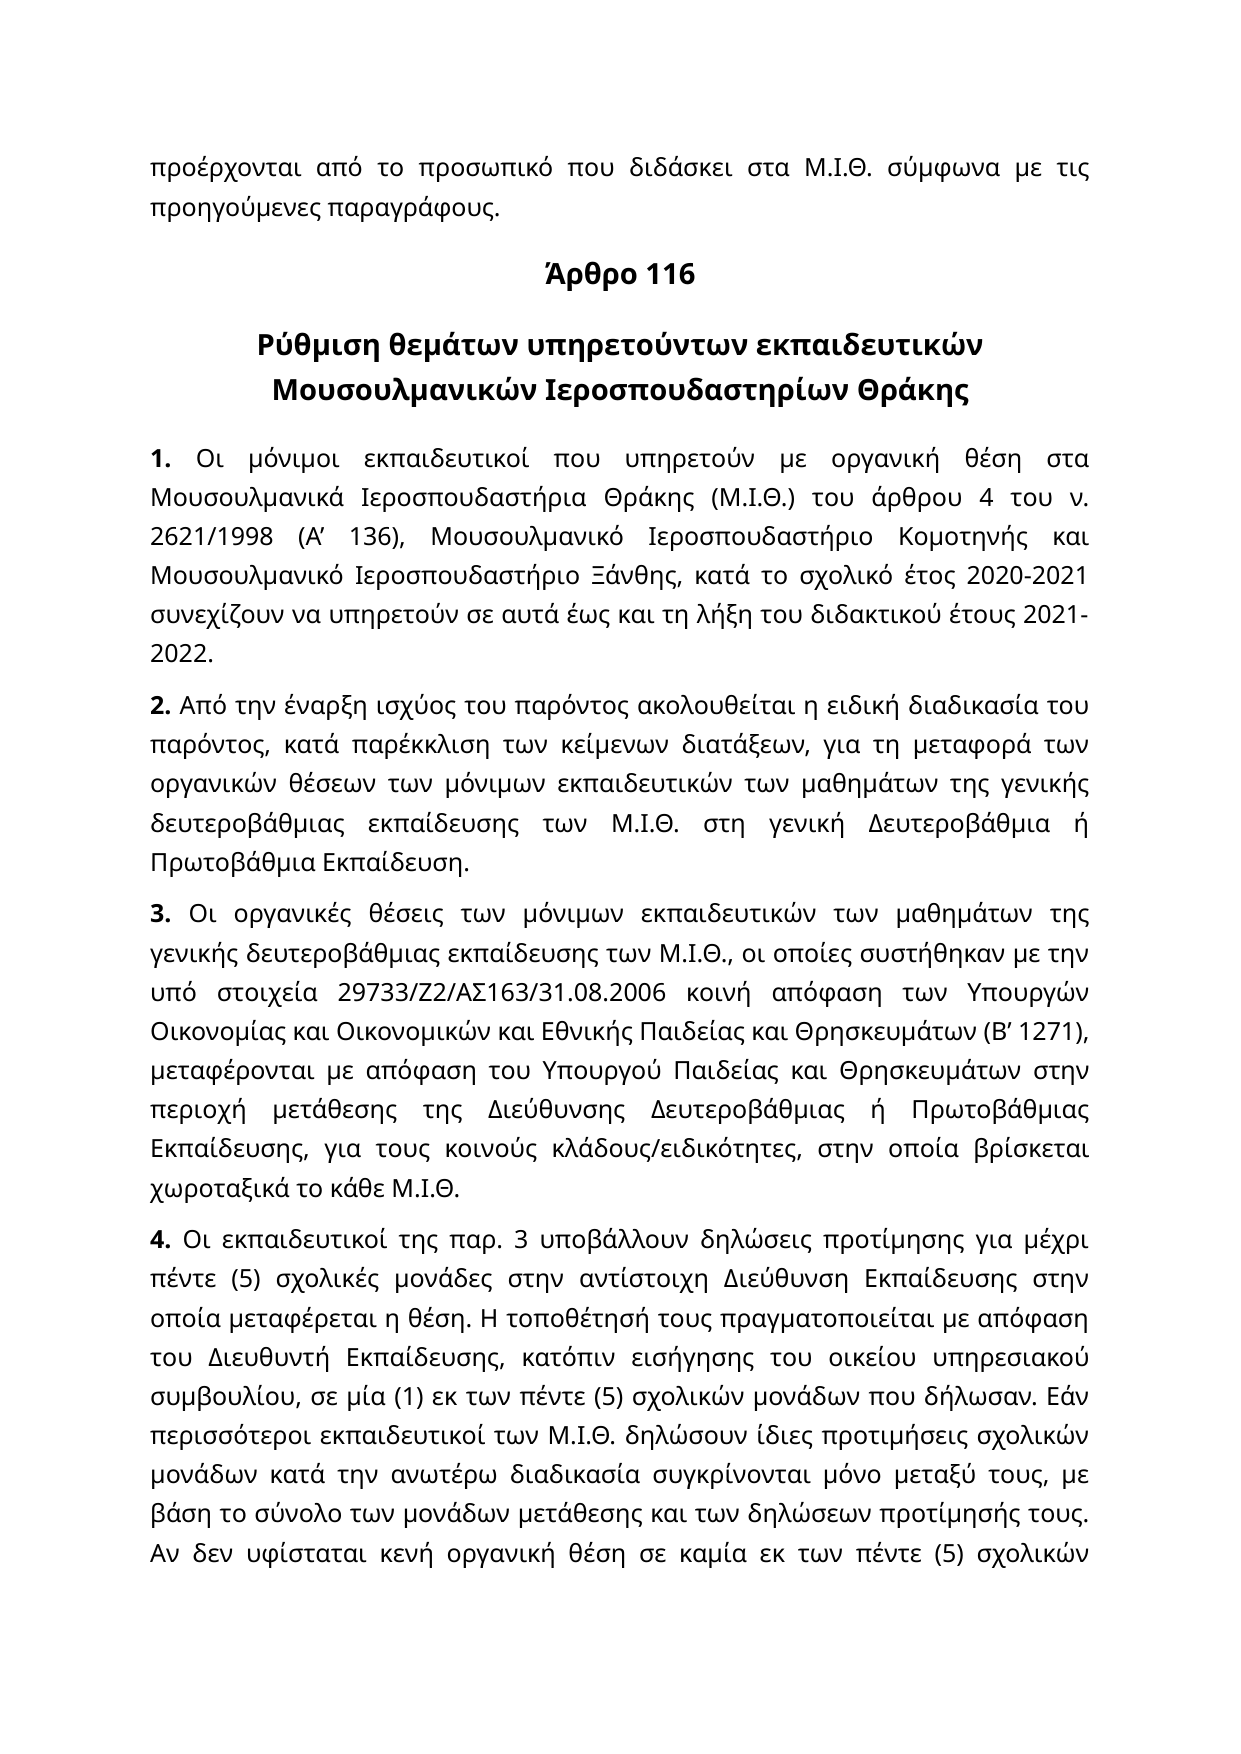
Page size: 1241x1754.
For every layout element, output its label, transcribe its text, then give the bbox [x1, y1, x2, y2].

text 3. Οι οργανικές θέσεις των μόνιμων εκπαιδευτικών των μαθημάτων της γενικής δευτεροβάθμιας εκπαίδευσης των Μ.Ι.Θ., οι οποίες συστήθηκαν με την υπό στοιχεία 29733/Ζ2/ΑΣ163/31.08.2006 κοινή απόφαση των Υπουργών Οικονομίας και Οικονομικών και Εθνικής Παιδείας και Θρησκευμάτων (Β’ 1271), μεταφέρονται με απόφαση του Υπουργού Παιδείας και Θρησκευμάτων στην περιοχή μετάθεσης της Διεύθυνσης Δευτεροβάθμιας ή Πρωτοβάθμιας Εκπαίδευσης, για τους κοινούς κλάδους/ειδικότητες, στην οποία βρίσκεται χωροταξικά το κάθε Μ.Ι.Θ. [150, 896, 1090, 1204]
text 4. Οι εκπαιδευτικοί της παρ. 3 υποβάλλουν δηλώσεις προτίμησης για μέχρι πέντε (5) σχολικές μονάδες στην αντίστοιχη Διεύθυνση Εκπαίδευσης στην οποία μεταφέρεται η θέση. Η τοποθέτησή τους πραγματοποιείται με απόφαση του Διευθυντή Εκπαίδευσης, κατόπιν εισήγησης του οικείου υπηρεσιακού συμβουλίου, σε μία (1) εκ των πέντε (5) σχολικών μονάδων που δήλωσαν. Εάν περισσότεροι εκπαιδευτικοί των Μ.Ι.Θ. δηλώσουν ίδιες προτιμήσεις σχολικών μονάδων κατά την ανωτέρω διαδικασία συγκρίνονται μόνο μεταξύ τους, με βάση το σύνολο των μονάδων μετάθεσης και των δηλώσεων προτίμησής τους. Αν δεν υφίσταται κενή οργανική θέση σε καμία εκ των πέντε (5) σχολικών [150, 1222, 1090, 1569]
text 2. Από την έναρξη ισχύος του παρόντος ακολουθείται η ειδική διαδικασία του παρόντος, κατά παρέκκλιση των κείμενων διατάξεων, για τη μεταφορά των οργανικών θέσεων των μόνιμων εκπαιδευτικών των μαθημάτων της γενικής δευτεροβάθμιας εκπαίδευσης των Μ.Ι.Θ. στη γενική Δευτεροβάθμια ή Πρωτοβάθμια Εκπαίδευση. [150, 688, 1090, 878]
text 1. Οι μόνιμοι εκπαιδευτικοί που υπηρετούν με οργανική θέση στα Μουσουλμανικά Ιεροσπουδαστήρια Θράκης (Μ.Ι.Θ.) του άρθρου 4 του ν. 2621/1998 (Α’ 136), Μουσουλμανικό Ιεροσπουδαστήριο Κομοτηνής και Μουσουλμανικό Ιεροσπουδαστήριο Ξάνθης, κατά το σχολικό έτος 2020-2021 συνεχίζουν να υπηρετούν σε αυτά έως και τη λήξη του διδακτικού έτους 2021-2022. [150, 440, 1090, 670]
subtitle Άρθρο 116 [150, 253, 1090, 293]
subtitle Ρύθμιση θεμάτων υπηρετούντων εκπαιδευτικών Μουσουλμανικών Ιεροσπουδαστηρίων Θράκης [150, 324, 1090, 409]
text προέρχονται από το προσωπικό που διδάσκει στα Μ.Ι.Θ. σύμφωνα με τις προηγούμενες παραγράφους. [150, 150, 1090, 223]
